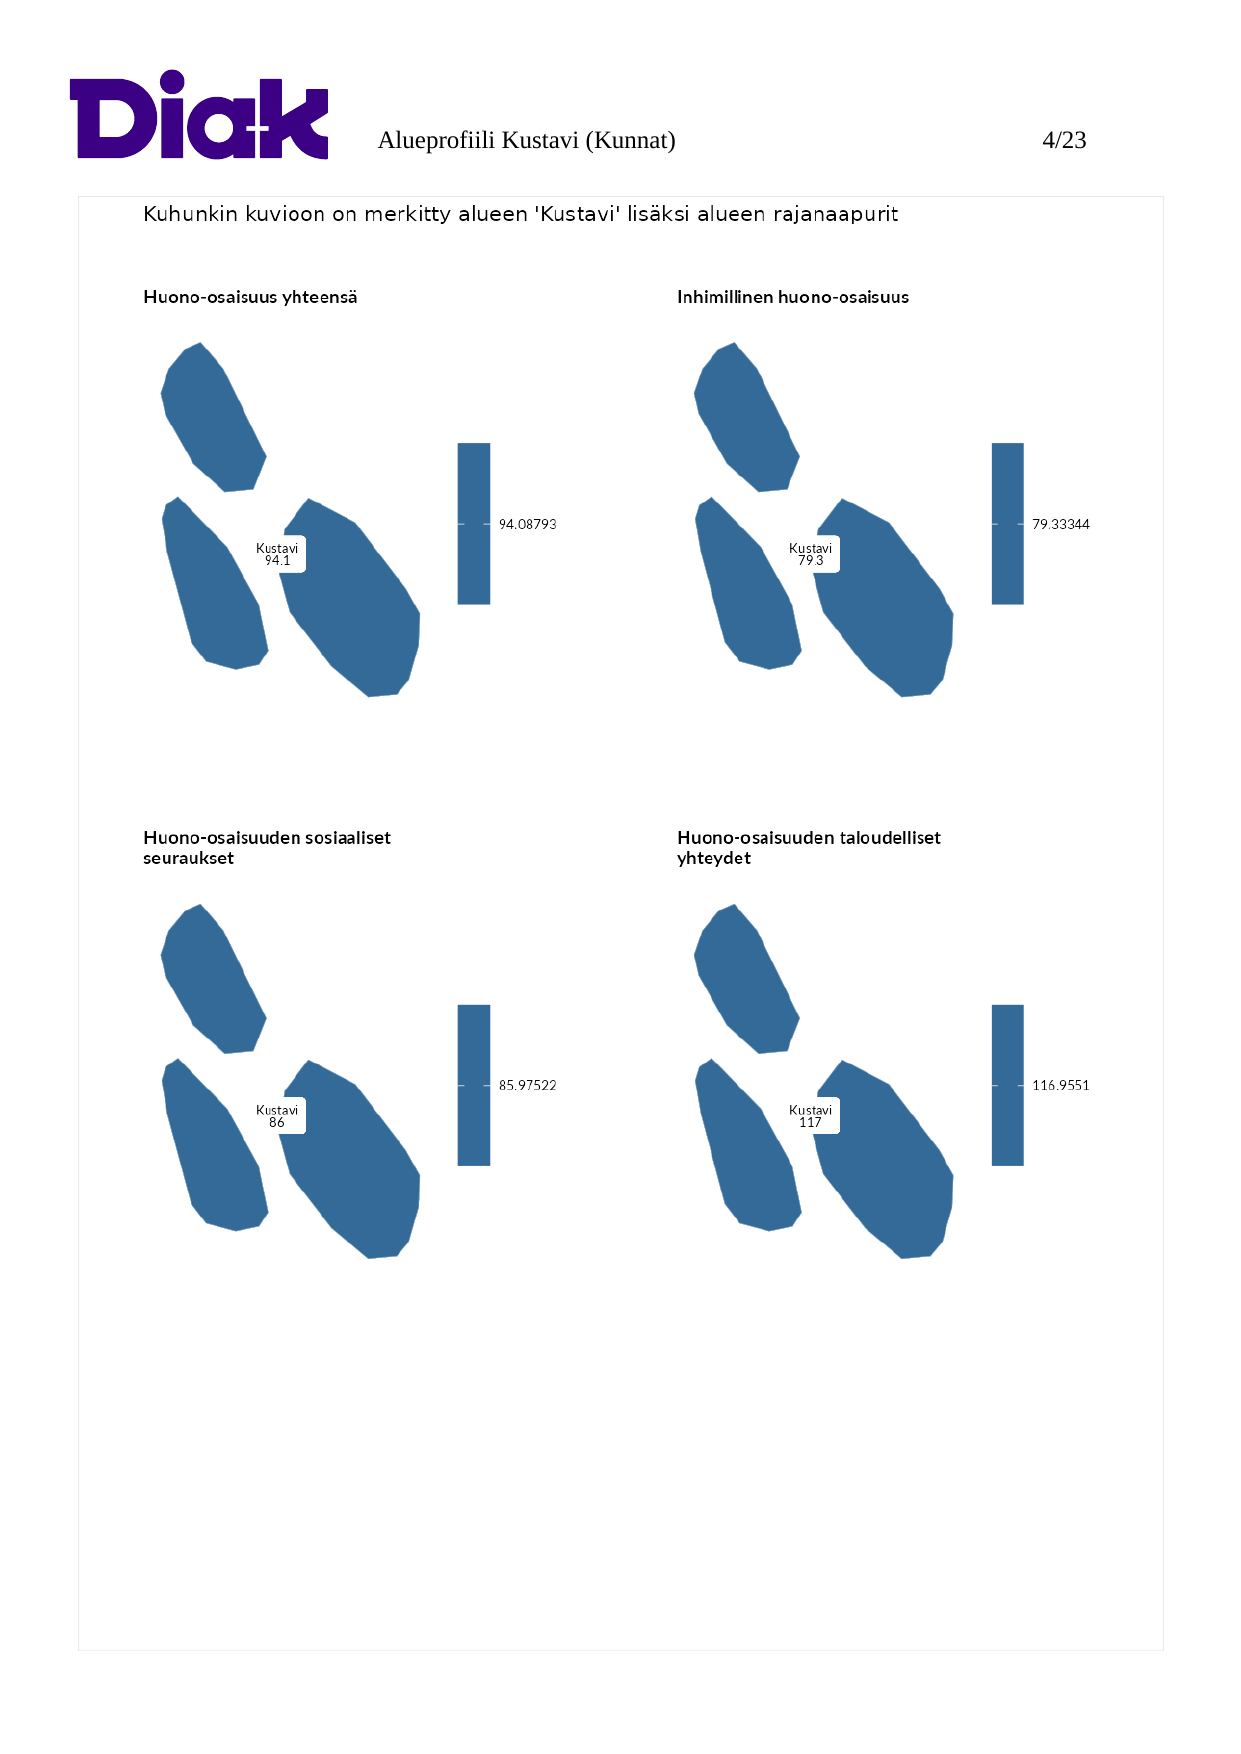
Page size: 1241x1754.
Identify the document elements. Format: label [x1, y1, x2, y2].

picture [61, 196, 1179, 1651]
